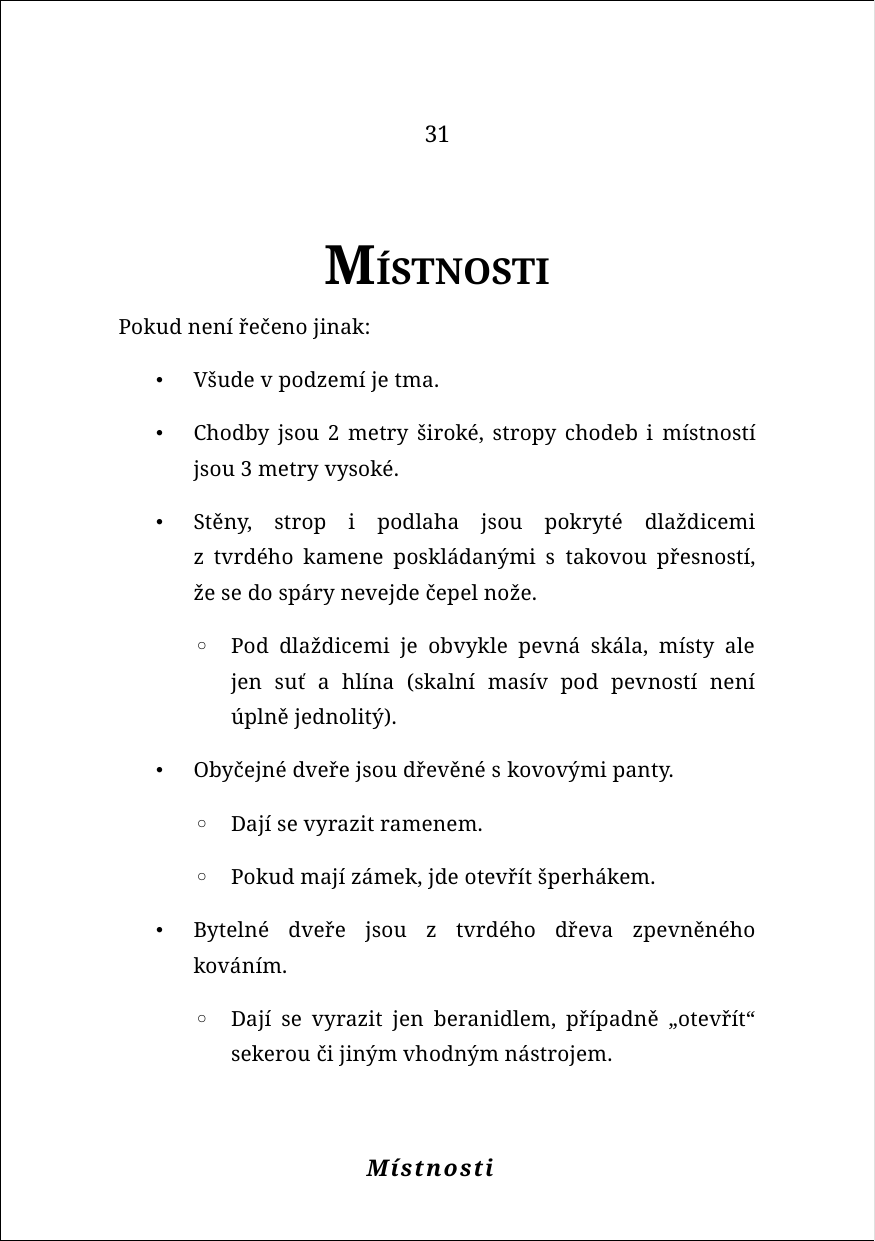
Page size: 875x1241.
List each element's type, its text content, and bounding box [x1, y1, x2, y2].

list Dají se vyrazit ramenem. [193, 809, 756, 837]
list Chodby jsou 2 metry široké, stropy chodeb i⁠ místností jsou 3 metry vysoké. [156, 418, 756, 482]
list Pokud mají zámek, jde otevřít šperhákem. [193, 862, 756, 890]
list Pod dlaždicemi je obvykle pevná skála, místy ale jen suť a⁠ hlína (skalní masív pod pevností není úplně jednolitý). [193, 631, 756, 731]
list Obyčejné dveře jsou dřevěné s⁠ kovovými panty. [156, 756, 756, 784]
list Dají se vyrazit jen beranidlem, případně „otevřít“ sekerou či jiným vhodným nástrojem. [193, 1004, 756, 1068]
list Stěny, strop i⁠ podlaha jsou pokryté dlaždicemi z⁠ tvrdého kamene poskládanými s⁠ takovou přesností, že se do spáry nevejde čepel nože. [156, 507, 756, 606]
text Pokud není řečeno jinak: [118, 312, 756, 340]
subtitle Místnosti [118, 226, 756, 300]
list Všude v⁠ podzemí je tma. [156, 365, 756, 393]
list Bytelné dveře jsou z⁠ tvrdého dřeva zpevněného kováním. [156, 915, 756, 979]
